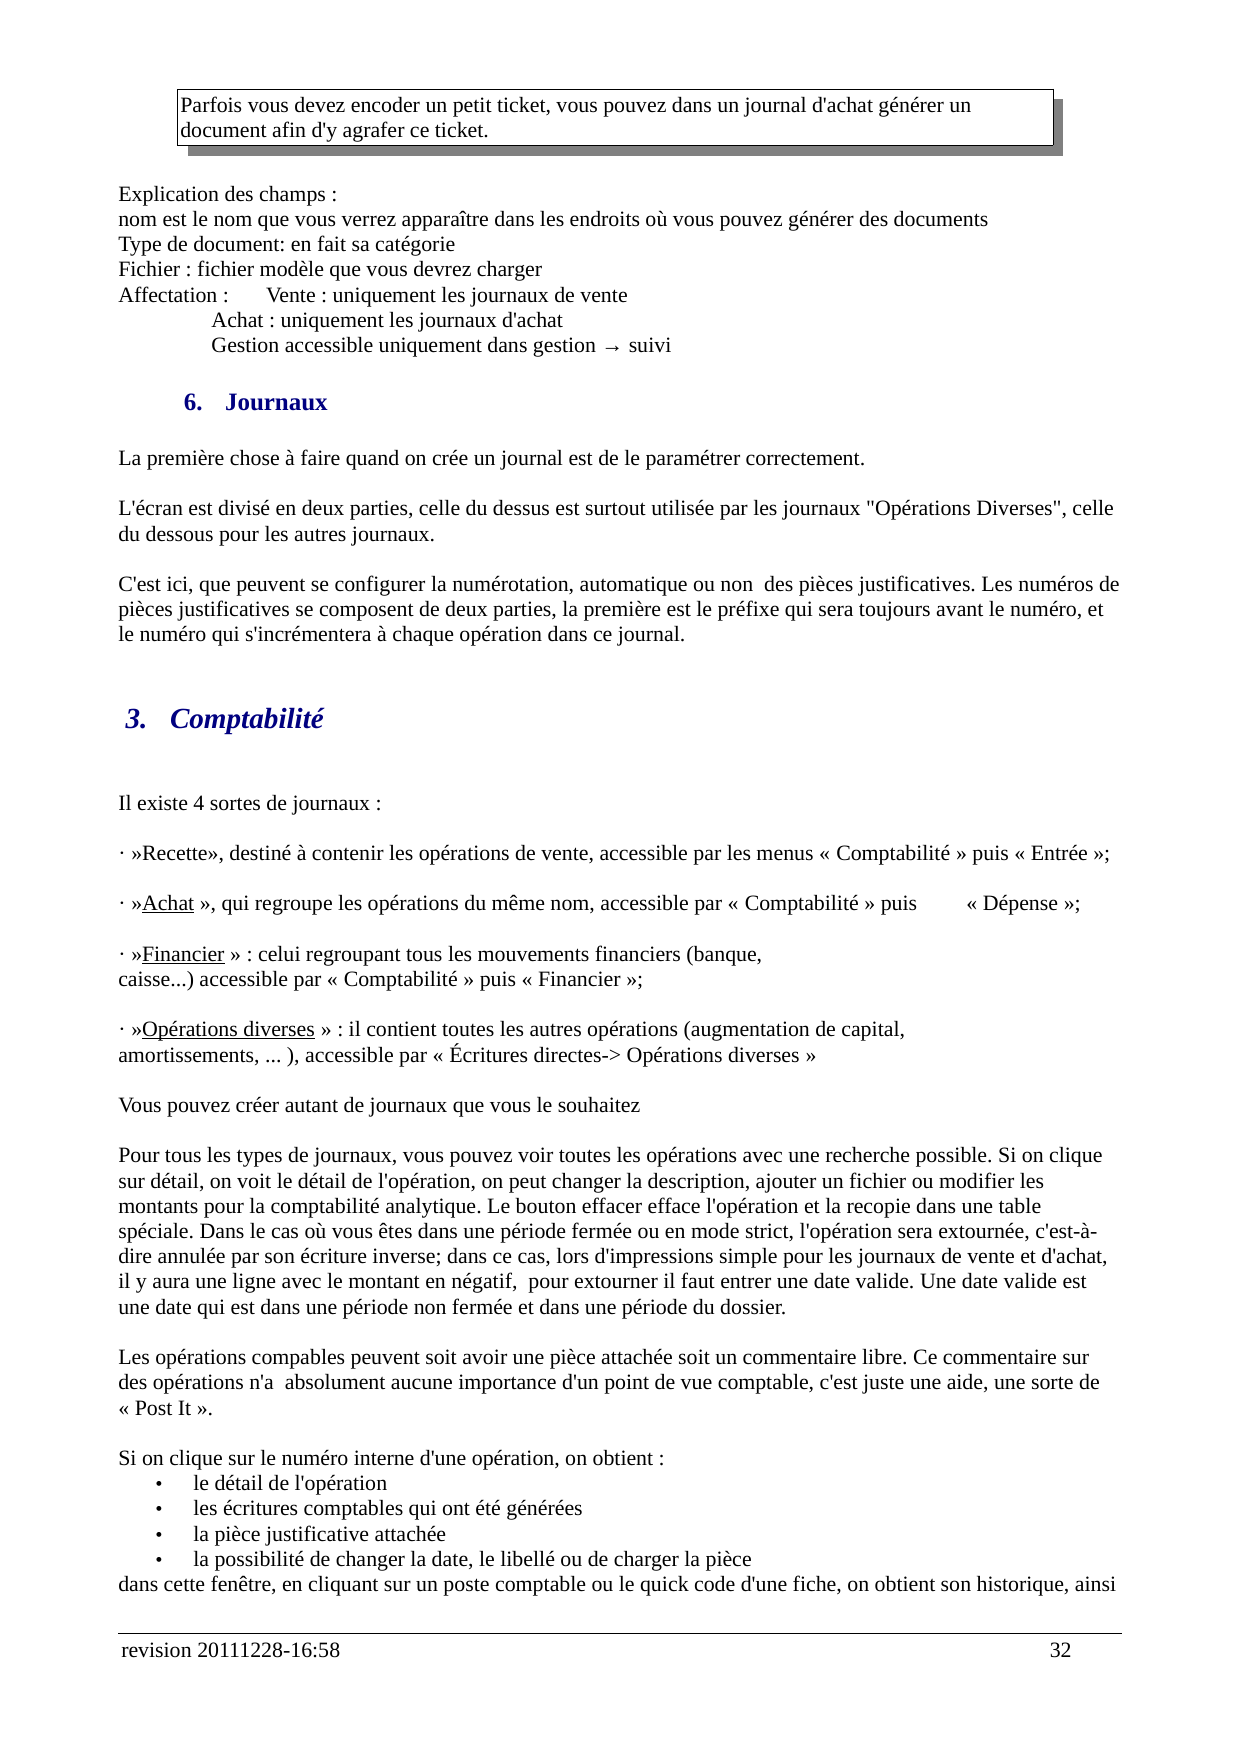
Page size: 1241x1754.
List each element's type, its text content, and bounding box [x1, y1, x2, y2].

text Gestion accessible uniquement dans gestion → suivi [118, 332, 1122, 357]
text C'est ici, que peuvent se configurer la numérotation, automatique ou non des pièces justificatives. Les numéros de pièces justificatives se composent de deux parties, la première est le préfixe qui sera toujours avant le numéro, et le numéro qui s'incrémentera à chaque opération dans ce journal. [118, 571, 1122, 647]
list la pièce justificative attachée [156, 1521, 1122, 1546]
text Achat : uniquement les journaux d'achat [118, 307, 1122, 332]
text L'écran est divisé en deux parties, celle du dessus est surtout utilisée par les journaux "Opérations Diverses", celle du dessous pour les autres journaux. [118, 495, 1122, 546]
text Les opérations compables peuvent soit avoir une pièce attachée soit un commentaire libre. Ce commentaire sur des opérations n'a absolument aucune importance d'un point de vue comptable, c'est juste une aide, une sorte de « Post It ». [118, 1344, 1122, 1420]
text caisse...) accessible par « Comptabilité » puis « Financier »; [118, 966, 1122, 991]
list les écritures comptables qui ont été générées [156, 1495, 1122, 1521]
subtitle Comptabilité [118, 701, 1122, 735]
text Type de document: en fait sa catégorie [118, 231, 1122, 256]
text · »Financier » : celui regroupant tous les mouvements financiers (banque, [118, 941, 1122, 966]
text Il existe 4 sortes de journaux : [118, 789, 1122, 815]
text Fichier : fichier modèle que vous devrez charger [118, 256, 1122, 282]
text Vous pouvez créer autant de journaux que vous le souhaitez [118, 1092, 1122, 1117]
text Si on clique sur le numéro interne d'une opération, on obtient : [118, 1445, 1122, 1470]
text dans cette fenêtre, en cliquant sur un poste comptable ou le quick code d'une fiche, on obtient son historique, ainsi [118, 1571, 1122, 1596]
text Pour tous les types de journaux, vous pouvez voir toutes les opérations avec une recherche possible. Si on clique sur détail, on voit le détail de l'opération, on peut changer la description, ajouter un fichier ou modifier les montants pour la comptabilité analytique. Le bouton effacer efface l'opération et la recopie dans une table spéciale. Dans le cas où vous êtes dans une période fermée ou en mode strict, l'opération sera extournée, c'est-à-dire annulée par son écriture inverse; dans ce cas, lors d'impressions simple pour les journaux de vente et d'achat, il y aura une ligne avec le montant en négatif, pour extourner il faut entrer une date valide. Une date valide est une date qui est dans une période non fermée et dans une période du dossier. [118, 1142, 1122, 1319]
text Parfois vous devez encoder un petit ticket, vous pouvez dans un journal d'achat générer un document afin d'y agrafer ce ticket. [178, 90, 1052, 145]
text Affectation : Vente : uniquement les journaux de vente [118, 282, 1122, 307]
text Explication des champs : [118, 181, 1122, 206]
text · »Achat », qui regroupe les opérations du même nom, accessible par « Comptabilité » puis « Dépense »; [118, 890, 1122, 916]
subtitle Journaux [177, 387, 1122, 416]
text La première chose à faire quand on crée un journal est de le paramétrer correctement. [118, 445, 1122, 470]
list la possibilité de changer la date, le libellé ou de charger la pièce [156, 1546, 1122, 1571]
text nom est le nom que vous verrez apparaître dans les endroits où vous pouvez générer des documents [118, 206, 1122, 231]
text · »Opérations diverses » : il contient toutes les autres opérations (augmentation de capital, amortissements, ... ), accessible par « Écritures directes-> Opérations diverses » [118, 1016, 1122, 1067]
list le détail de l'opération [156, 1470, 1122, 1495]
text · »Recette», destiné à contenir les opérations de vente, accessible par les menus « Comptabilité » puis « Entrée »; [118, 840, 1122, 865]
